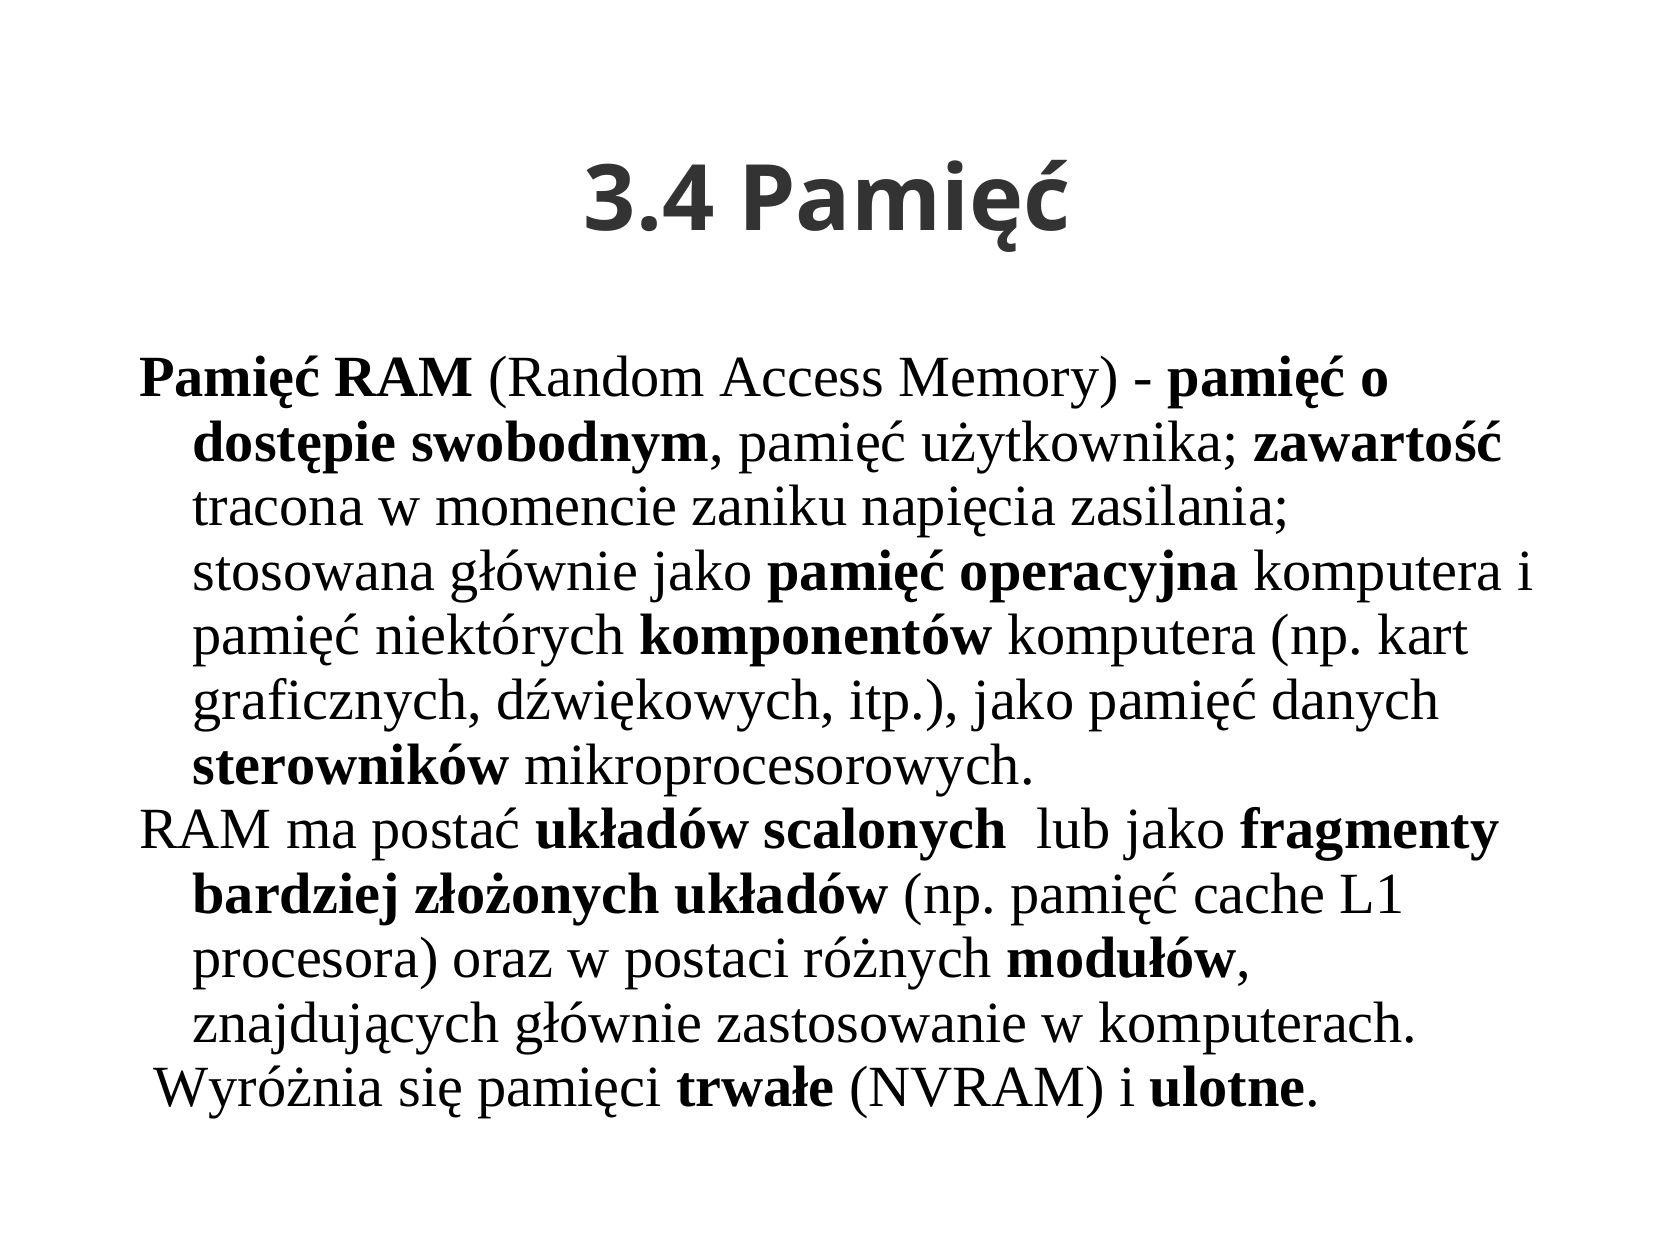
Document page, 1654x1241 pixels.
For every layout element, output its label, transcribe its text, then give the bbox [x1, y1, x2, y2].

title 3.4 Pamięć [121, 91, 1534, 299]
list Pamięć RAM (Random Access Memory) - pamięć o dostępie swobodnym, pamięć użytkownika; zawartość tracona w momencie zaniku napięcia zasilania; stosowana głównie jako pamięć operacyjna komputera i pamięć niektórych komponentów komputera (np. kart graficznych, dźwiękowych, itp.), jako pamięć danych sterowników mikroprocesorowych. RAM ma postać układów scalonych lub jako fragmenty bardziej złożonych układów (np. pamięć cache L1 procesora) oraz w postaci różnych modułów, znajdujących głównie zastosowanie w komputerach. Wyróżnia się pamięci trwałe (NVRAM) i ulotne. [121, 344, 1534, 1140]
